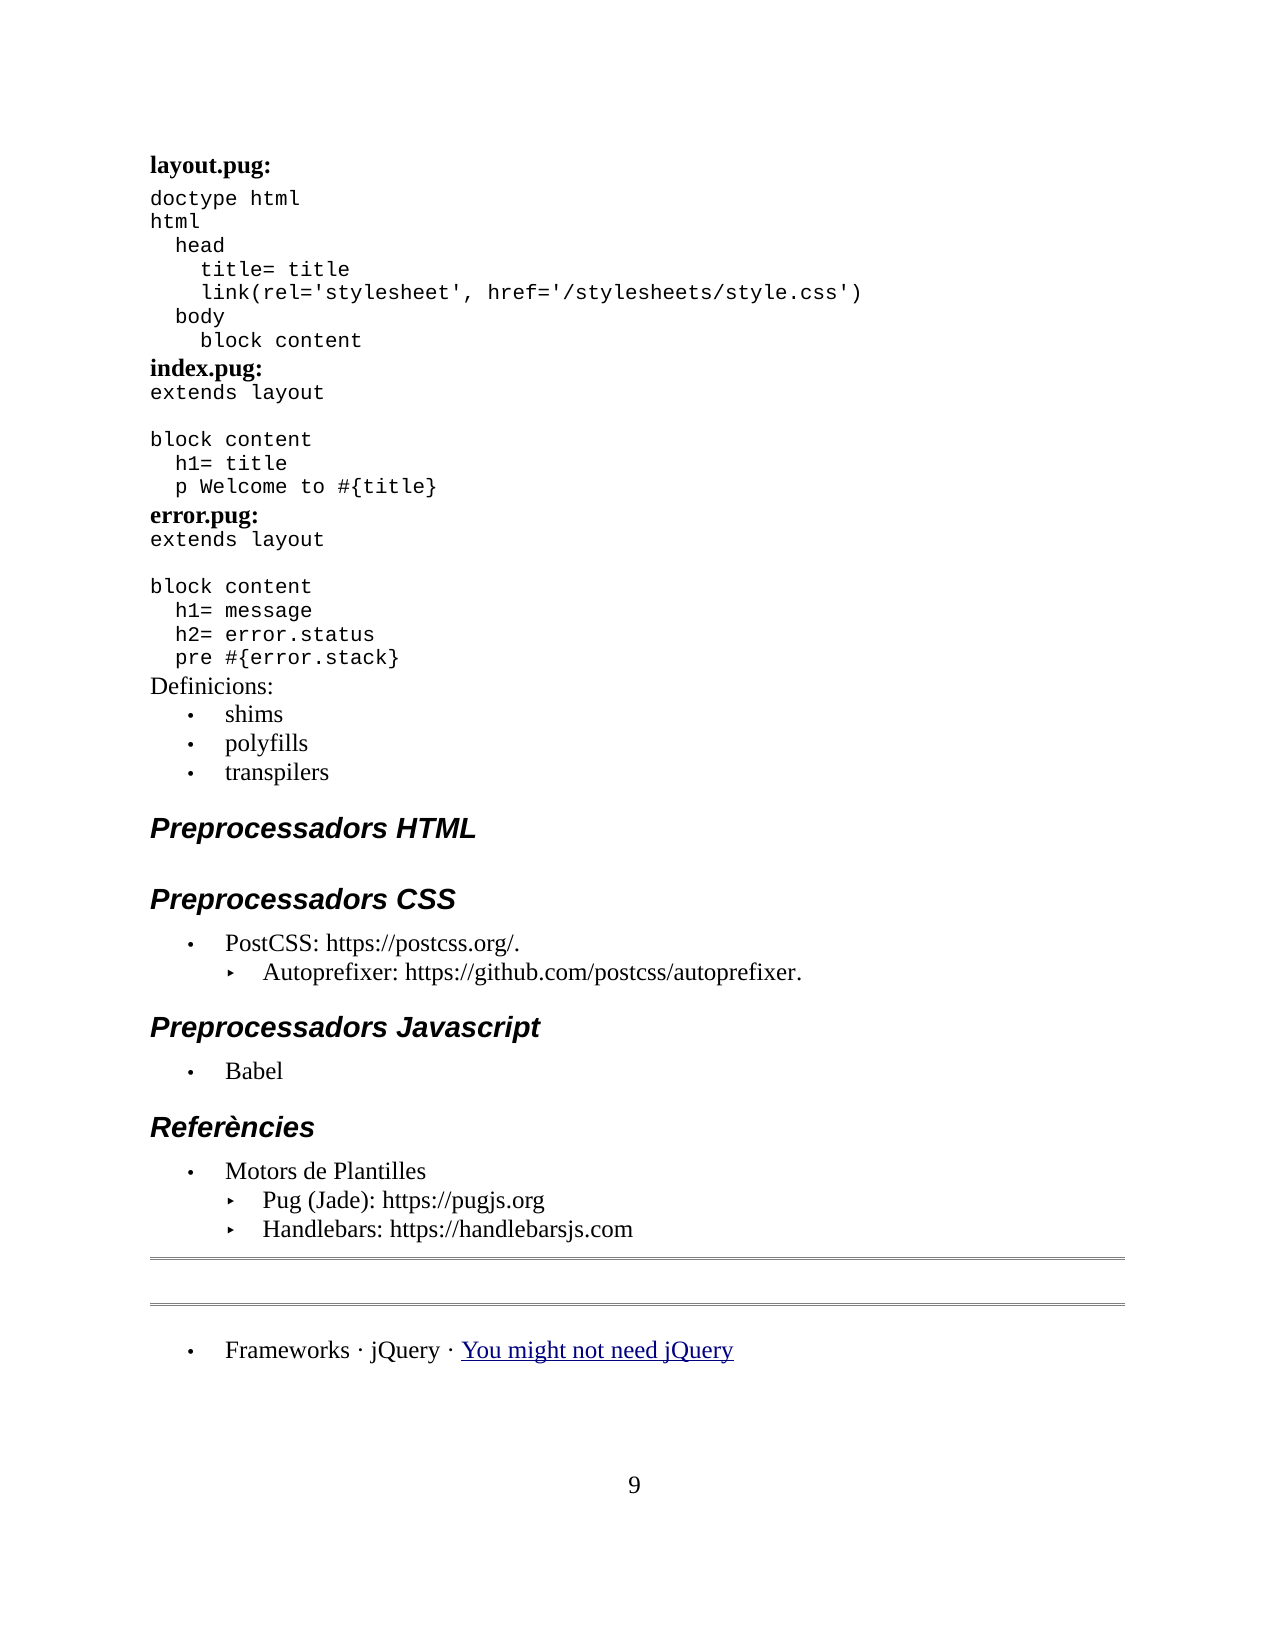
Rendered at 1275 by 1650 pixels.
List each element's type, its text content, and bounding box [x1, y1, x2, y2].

text body [150, 306, 1125, 329]
text h2= error.status [150, 623, 1125, 647]
list PostCSS: https://postcss.org/. [187, 928, 1125, 957]
text layout.pug: [150, 150, 1125, 179]
list polyfills [187, 728, 1125, 757]
text head [150, 235, 1125, 259]
list Handlebars: https://handlebarsjs.com [225, 1214, 1125, 1242]
list shims [187, 699, 1125, 728]
text index.pug: [150, 353, 1125, 382]
list transpilers [187, 757, 1125, 786]
text error.pug: [150, 500, 1125, 529]
list Pug (Jade): https://pugjs.org [225, 1185, 1125, 1214]
text html [150, 211, 1125, 235]
text extends layout [150, 529, 1125, 553]
subtitle Referències [150, 1110, 1125, 1144]
text block content [150, 329, 1125, 353]
text h1= title [150, 453, 1125, 477]
subtitle Preprocessadors HTML [150, 811, 1125, 844]
list Babel [187, 1056, 1125, 1085]
text title= title [150, 259, 1125, 282]
list Autoprefixer: https://github.com/postcss/autoprefixer. [225, 957, 1125, 985]
text block content [150, 429, 1125, 453]
text doctype html [150, 188, 1125, 211]
list Frameworks · jQuery · You might not need jQuery [187, 1335, 1125, 1363]
text pre #{error.stack} [150, 647, 1125, 671]
text p Welcome to #{title} [150, 477, 1125, 500]
list Motors de Plantilles [187, 1156, 1125, 1185]
text extends layout [150, 382, 1125, 406]
subtitle Preprocessadors Javascript [150, 1010, 1125, 1044]
subtitle Preprocessadors CSS [150, 882, 1125, 915]
text Definicions: [150, 671, 1125, 699]
text h1= message [150, 600, 1125, 623]
text link(rel='stylesheet', href='/stylesheets/style.css') [150, 282, 1125, 306]
text block content [150, 576, 1125, 600]
